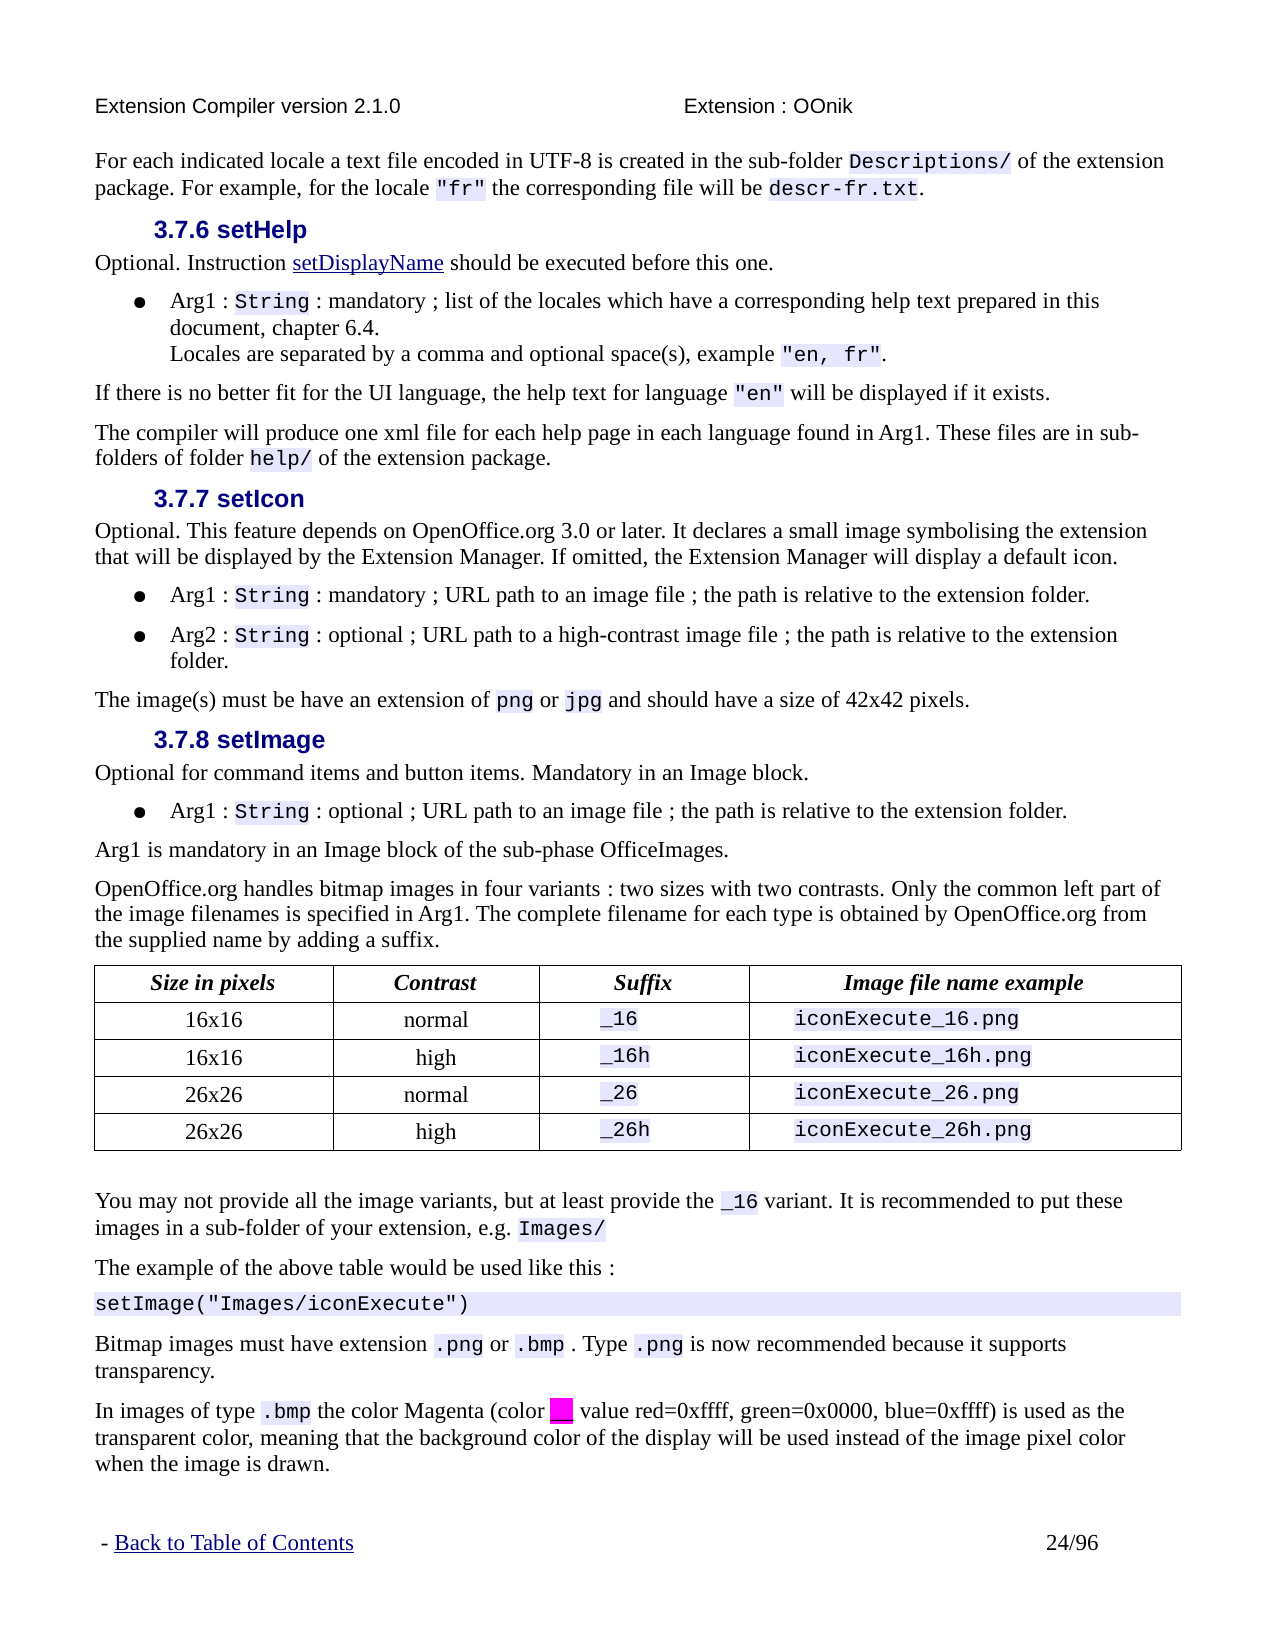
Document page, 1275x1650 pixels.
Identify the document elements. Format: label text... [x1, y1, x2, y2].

table_cell _26 [540, 1077, 749, 1113]
list Arg1 : String : optional ; URL path to an image file ; the path is relative to the extension folder. [132, 798, 1181, 825]
table_cell normal [334, 1003, 539, 1039]
table_cell 16x16 [95, 1040, 333, 1076]
text Arg1 is mandatory in an Image block of the sub-phase OfficeImages. [94, 837, 1181, 863]
table_cell 26x26 [95, 1077, 333, 1113]
table_cell iconExecute_26h.png [750, 1114, 1181, 1150]
table_header Size in pixels [95, 966, 333, 1002]
table_header Suffix [540, 966, 749, 1002]
subtitle setIcon [153, 484, 1181, 512]
table_cell _16 [540, 1003, 749, 1039]
list Arg1 : String : mandatory ; list of the locales which have a corresponding help text prepared in this document, chapter 6.4. Locales are separated by a comma and optional space(s), example "en, fr". [132, 288, 1181, 367]
table_cell normal [334, 1077, 539, 1113]
text The compiler will produce one xml file for each help page in each language found in Arg1. These files are in sub-folders of folder help/ of the extension package. [94, 419, 1181, 472]
table_cell _26h [540, 1114, 749, 1150]
table_header Contrast [334, 966, 539, 1002]
subtitle setHelp [153, 216, 1181, 244]
table_cell high [334, 1114, 539, 1150]
text Optional. Instruction setDisplayName should be executed before this one. [94, 250, 1181, 276]
text The example of the above table would be used like this : [94, 1254, 1181, 1280]
table_header Image file name example [750, 966, 1181, 1002]
text Optional for command items and button items. Mandatory in an Image block. [94, 760, 1181, 785]
table_cell high [334, 1040, 539, 1076]
text If there is no better fit for the UI language, the help text for language "en" will be displayed if it exists. [94, 380, 1181, 407]
table_cell iconExecute_26.png [750, 1077, 1181, 1113]
text Optional. This feature depends on OpenOffice.org 3.0 or later. It declares a small image symbolising the extension that will be displayed by the Extension Manager. If omitted, the Extension Manager will display a default icon. [94, 518, 1181, 569]
list Arg2 : String : optional ; URL path to a high-contrast image file ; the path is relative to the extension folder. [132, 621, 1181, 674]
table_cell _16h [540, 1040, 749, 1076]
table_cell iconExecute_16.png [750, 1003, 1181, 1039]
text setImage("Images/iconExecute") [94, 1292, 1181, 1316]
text You may not provide all the image variants, but at least provide the _16 variant. It is recommended to put these images in a sub-folder of your extension, e.g. Images/ [94, 1188, 1181, 1242]
table_cell 26x26 [95, 1114, 333, 1150]
table_cell 16x16 [95, 1003, 333, 1039]
subtitle setImage [153, 726, 1181, 754]
list Arg1 : String : mandatory ; URL path to an image file ; the path is relative to the extension folder. [132, 582, 1181, 609]
text For each indicated locale a text file encoded in UTF-8 is created in the sub-folder Descriptions/ of the extension package. For example, for the locale "fr" the corresponding file will be descr-fr.txt. [94, 147, 1181, 201]
text Bitmap images must have extension .png or .bmp . Type .png is now recommended because it supports transparency. [94, 1331, 1181, 1383]
text The image(s) must be have an extension of png or jpg and should have a size of 42x42 pixels. [94, 686, 1181, 713]
text OpenOffice.org handles bitmap images in four variants : two sizes with two contrasts. Only the common left part of the image filenames is specified in Arg1. The complete filename for each type is obtained by OpenOffice.org from the supplied name by adding a suffix. [94, 875, 1181, 952]
text In images of type .bmp the color Magenta (color __ value red=0xffff, green=0x0000, blue=0xffff) is used as the transparent color, meaning that the background color of the display will be used instead of the image pixel color when the image is drawn. [94, 1398, 1181, 1476]
table_cell iconExecute_16h.png [750, 1040, 1181, 1076]
